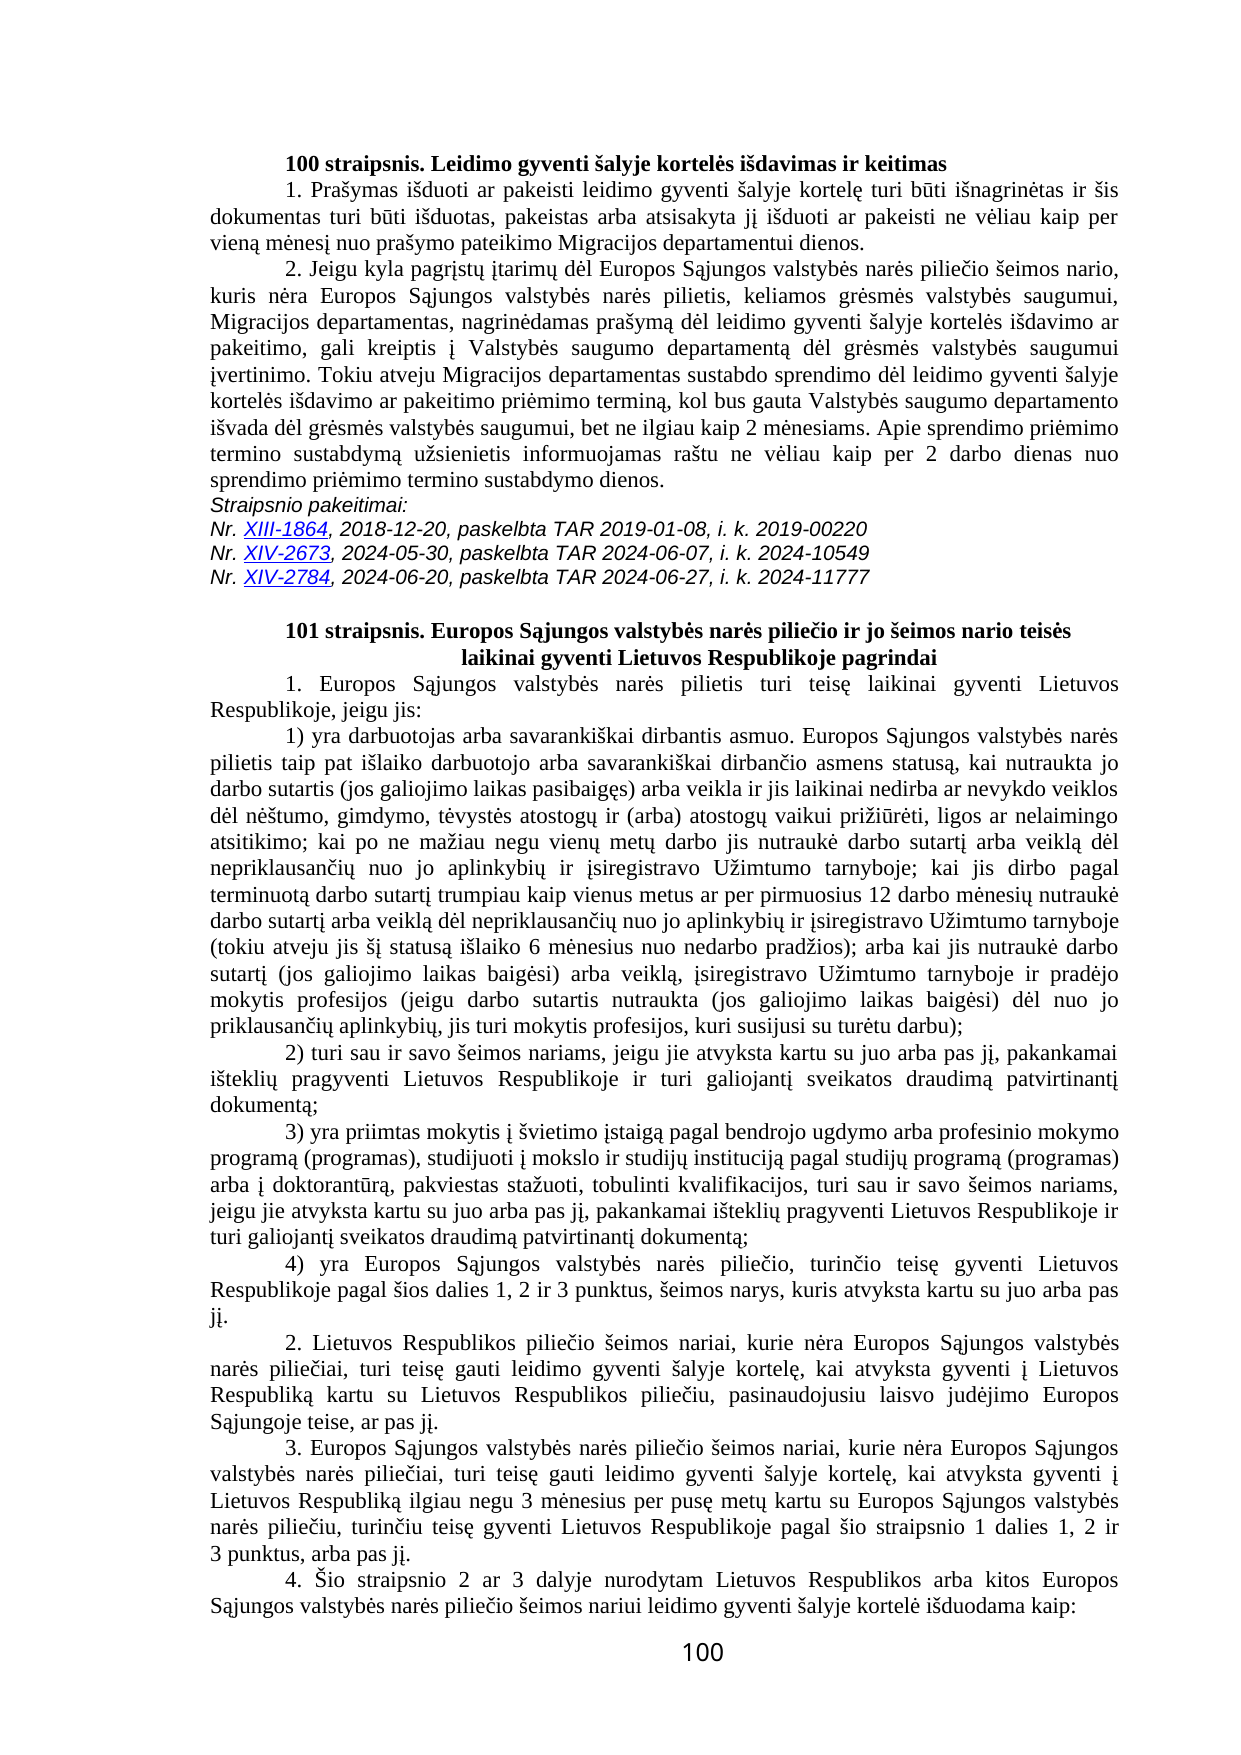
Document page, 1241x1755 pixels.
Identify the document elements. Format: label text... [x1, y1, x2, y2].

text 100 straipsnis. Leidimo gyventi šalyje kortelės išdavimas ir keitimas [210, 150, 1120, 176]
text Nr. XIV-2673, 2024-05-30, paskelbta TAR 2024-06-07, i. k. 2024-10549 [210, 541, 1120, 564]
text Nr. XIII-1864, 2018-12-20, paskelbta TAR 2019-01-08, i. k. 2019-00220 [210, 517, 1120, 541]
text 2) turi sau ir savo šeimos nariams, jeigu jie atvyksta kartu su juo arba pas jį, pakankamai išteklių pragyventi Lietuvos Respublikoje ir turi galiojantį sveikatos draudimą patvirtinantį dokumentą; [210, 1039, 1120, 1118]
text 3. Europos Sąjungos valstybės narės piliečio šeimos nariai, kurie nėra Europos Sąjungos valstybės narės piliečiai, turi teisę gauti leidimo gyventi šalyje kortelę, kai atvyksta gyventi į Lietuvos Respubliką ilgiau negu 3 mėnesius per pusę metų kartu su Europos Sąjungos valstybės narės piliečiu, turinčiu teisę gyventi Lietuvos Respublikoje pagal šio straipsnio 1 dalies 1, 2 ir 3 punktus, arba pas jį. [210, 1434, 1120, 1566]
text 4. Šio straipsnio 2 ar 3 dalyje nurodytam Lietuvos Respublikos arba kitos Europos Sąjungos valstybės narės piliečio šeimos nariui leidimo gyventi šalyje kortelė išduodama kaip: [210, 1566, 1120, 1619]
text Nr. XIV-2784, 2024-06-20, paskelbta TAR 2024-06-27, i. k. 2024-11777 [210, 564, 1120, 588]
text 4) yra Europos Sąjungos valstybės narės piliečio, turinčio teisę gyventi Lietuvos Respublikoje pagal šios dalies 1, 2 ir 3 punktus, šeimos narys, kuris atvyksta kartu su juo arba pas jį. [210, 1250, 1120, 1329]
text 1) yra darbuotojas arba savarankiškai dirbantis asmuo. Europos Sąjungos valstybės narės pilietis taip pat išlaiko darbuotojo arba savarankiškai dirbančio asmens statusą, kai nutraukta jo darbo sutartis (jos galiojimo laikas pasibaigęs) arba veikla ir jis laikinai nedirba ar nevykdo veiklos dėl nėštumo, gimdymo, tėvystės atostogų ir (arba) atostogų vaikui prižiūrėti, ligos ar nelaimingo atsitikimo; kai po ne mažiau negu vienų metų darbo jis nutraukė darbo sutartį arba veiklą dėl nepriklausančių nuo jo aplinkybių ir įsiregistravo Užimtumo tarnyboje; kai jis dirbo pagal terminuotą darbo sutartį trumpiau kaip vienus metus ar per pirmuosius 12 darbo mėnesių nutraukė darbo sutartį arba veiklą dėl nepriklausančių nuo jo aplinkybių ir įsiregistravo Užimtumo tarnyboje (tokiu atveju jis šį statusą išlaiko 6 mėnesius nuo nedarbo pradžios); arba kai jis nutraukė darbo sutartį (jos galiojimo laikas baigėsi) arba veiklą, įsiregistravo Užimtumo tarnyboje ir pradėjo mokytis profesijos (jeigu darbo sutartis nutraukta (jos galiojimo laikas baigėsi) dėl nuo jo priklausančių aplinkybių, jis turi mokytis profesijos, kuri susijusi su turėtu darbu); [210, 723, 1120, 1039]
text 2. Jeigu kyla pagrįstų įtarimų dėl Europos Sąjungos valstybės narės piliečio šeimos nario, kuris nėra Europos Sąjungos valstybės narės pilietis, keliamos grėsmės valstybės saugumui, Migracijos departamentas, nagrinėdamas prašymą dėl leidimo gyventi šalyje kortelės išdavimo ar pakeitimo, gali kreiptis į Valstybės saugumo departamentą dėl grėsmės valstybės saugumui įvertinimo. Tokiu atveju Migracijos departamentas sustabdo sprendimo dėl leidimo gyventi šalyje kortelės išdavimo ar pakeitimo priėmimo terminą, kol bus gauta Valstybės saugumo departamento išvada dėl grėsmės valstybės saugumui, bet ne ilgiau kaip 2 mėnesiams. Apie sprendimo priėmimo termino sustabdymą užsienietis informuojamas raštu ne vėliau kaip per 2 darbo dienas nuo sprendimo priėmimo termino sustabdymo dienos. [210, 255, 1120, 493]
text 1. Europos Sąjungos valstybės narės pilietis turi teisę laikinai gyventi Lietuvos Respublikoje, jeigu jis: [210, 670, 1120, 723]
text Straipsnio pakeitimai: [210, 493, 1120, 517]
text 1. Prašymas išduoti ar pakeisti leidimo gyventi šalyje kortelę turi būti išnagrinėtas ir šis dokumentas turi būti išduotas, pakeistas arba atsisakyta jį išduoti ar pakeisti ne vėliau kaip per vieną mėnesį nuo prašymo pateikimo Migracijos departamentui dienos. [210, 176, 1120, 255]
text 2. Lietuvos Respublikos piliečio šeimos nariai, kurie nėra Europos Sąjungos valstybės narės piliečiai, turi teisę gauti leidimo gyventi šalyje kortelę, kai atvyksta gyventi į Lietuvos Respubliką kartu su Lietuvos Respublikos piliečiu, pasinaudojusiu laisvo judėjimo Europos Sąjungoje teise, ar pas jį. [210, 1329, 1120, 1434]
text 101 straipsnis. Europos Sąjungos valstybės narės piliečio ir jo šeimos nario teisės laikinai gyventi Lietuvos Respublikoje pagrindai [285, 617, 1120, 670]
text 3) yra priimtas mokytis į švietimo įstaigą pagal bendrojo ugdymo arba profesinio mokymo programą (programas), studijuoti į mokslo ir studijų instituciją pagal studijų programą (programas) arba į doktorantūrą, pakviestas stažuoti, tobulinti kvalifikacijos, turi sau ir savo šeimos nariams, jeigu jie atvyksta kartu su juo arba pas jį, pakankamai išteklių pragyventi Lietuvos Respublikoje ir turi galiojantį sveikatos draudimą patvirtinantį dokumentą; [210, 1118, 1120, 1250]
